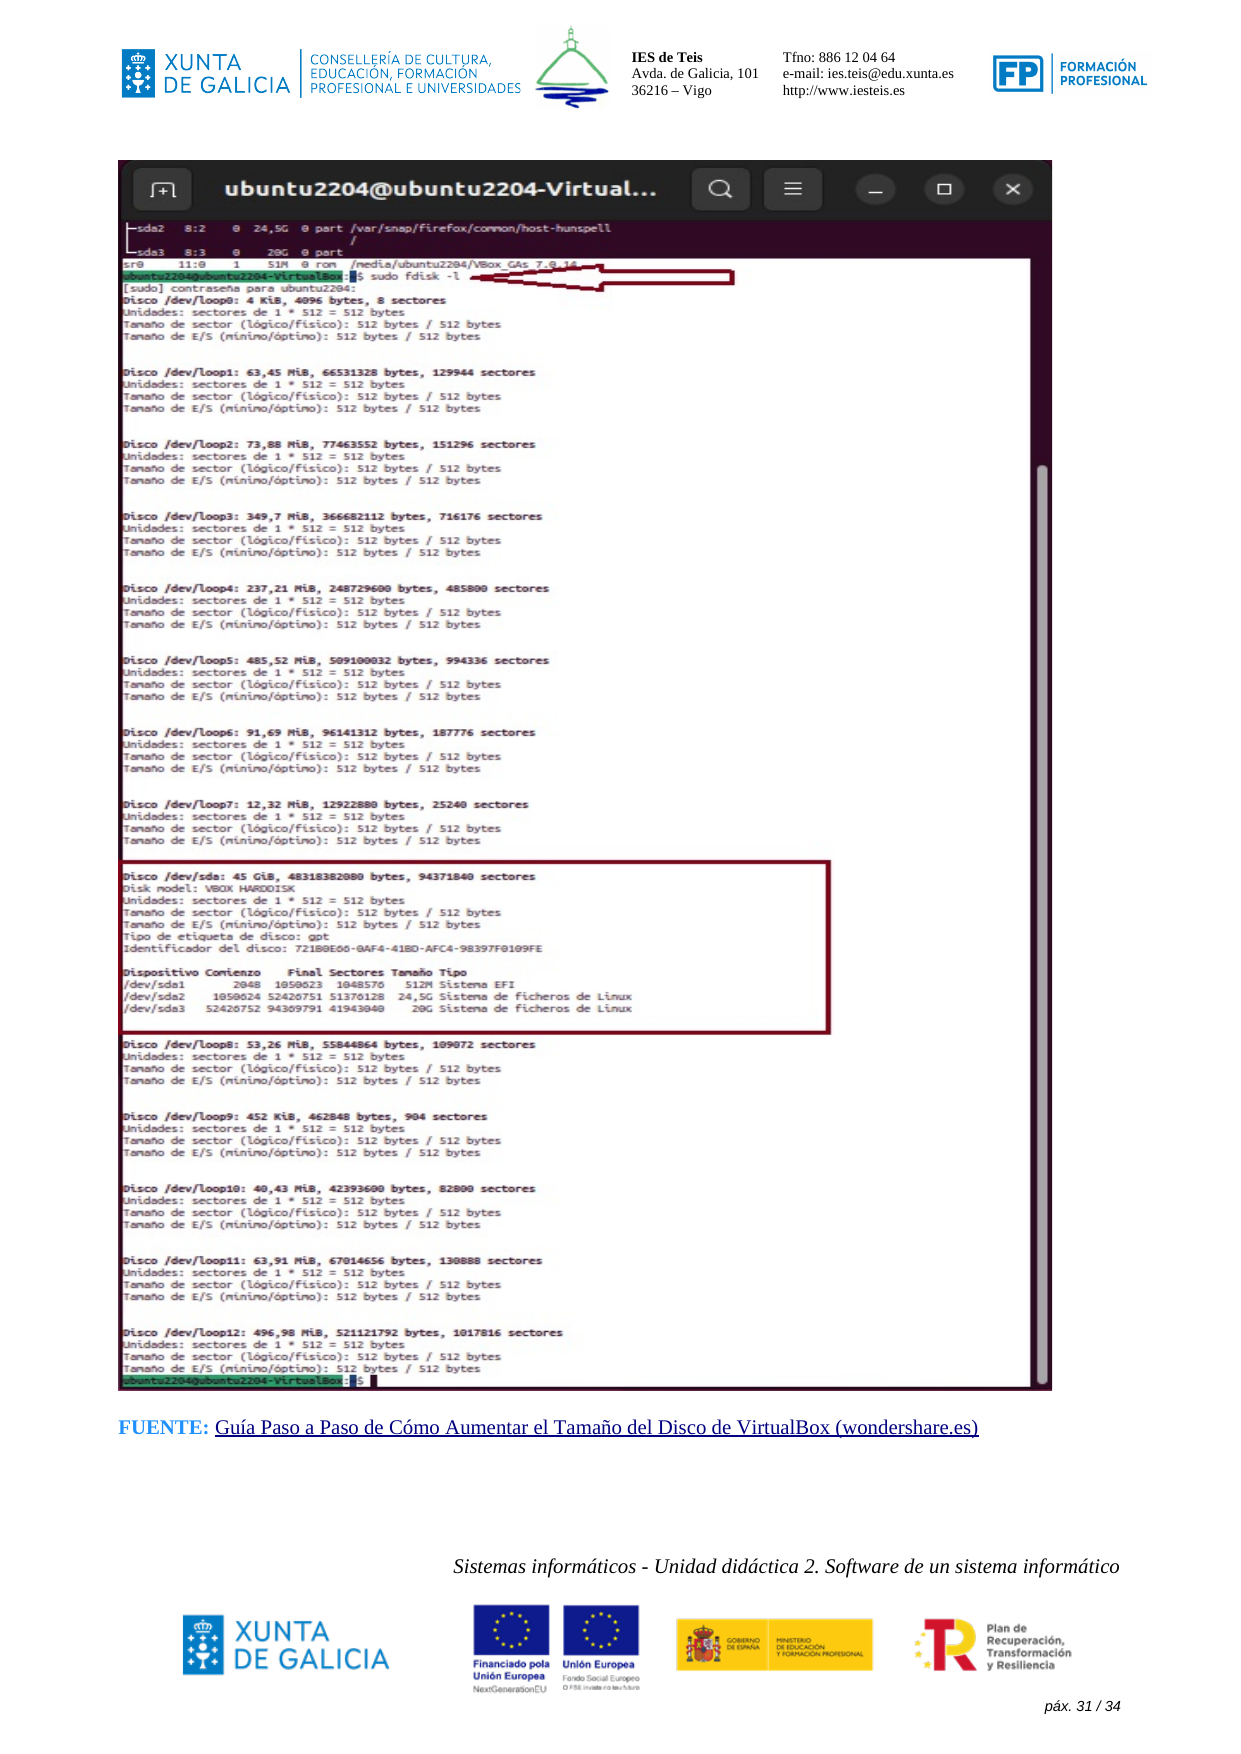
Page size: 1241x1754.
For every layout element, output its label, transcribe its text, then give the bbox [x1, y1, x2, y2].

text FUENTE: Guía Paso a Paso de Cómo Aumentar el Tamaño del Disco de VirtualBox (wondershare.es) [118, 1415, 1122, 1439]
picture [989, 50, 1153, 97]
picture [182, 1593, 1085, 1700]
picture [534, 25, 611, 110]
picture [118, 160, 1053, 1391]
picture [121, 49, 521, 98]
